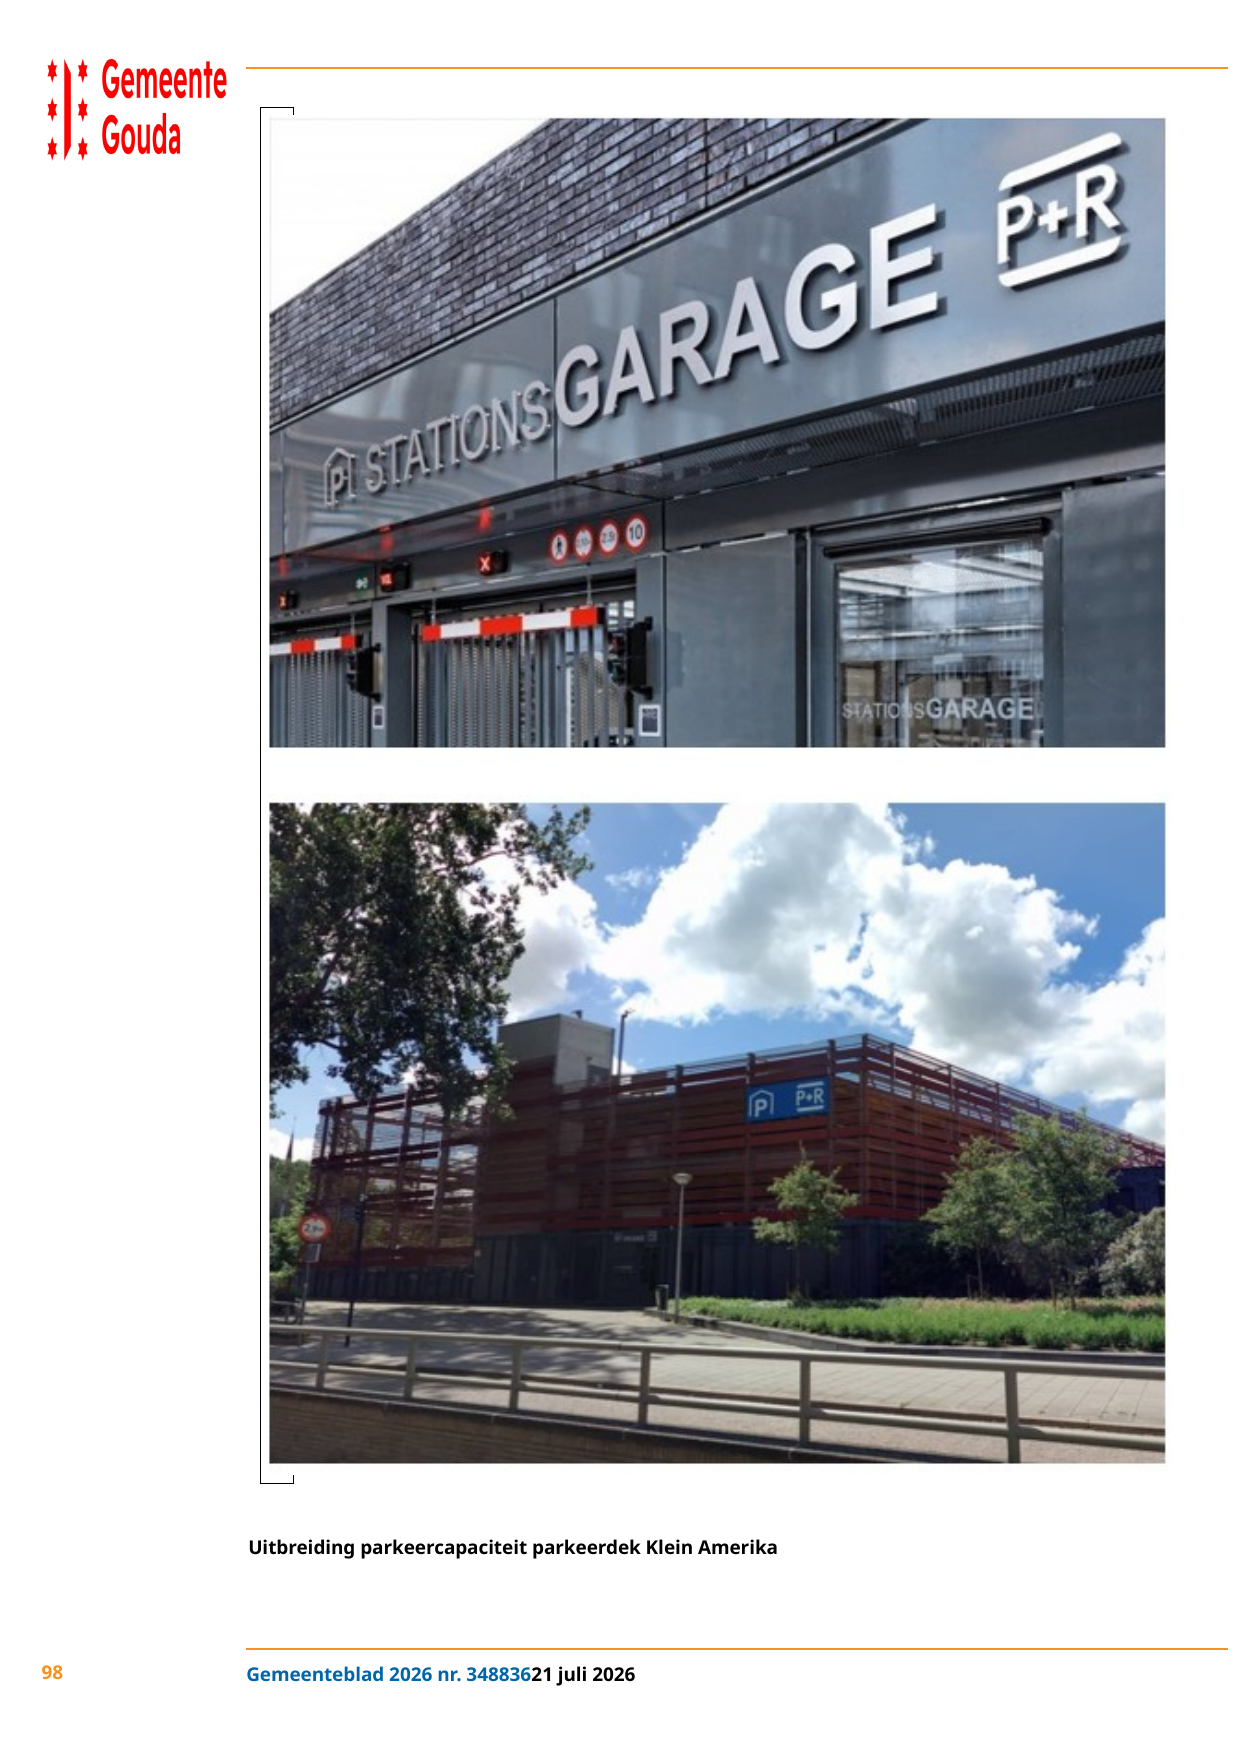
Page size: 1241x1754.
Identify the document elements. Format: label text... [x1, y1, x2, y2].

text Uitbreiding parkeercapaciteit parkeerdek Klein Amerika [248, 1534, 1152, 1560]
picture [41, 47, 231, 172]
picture [268, 115, 1173, 1475]
